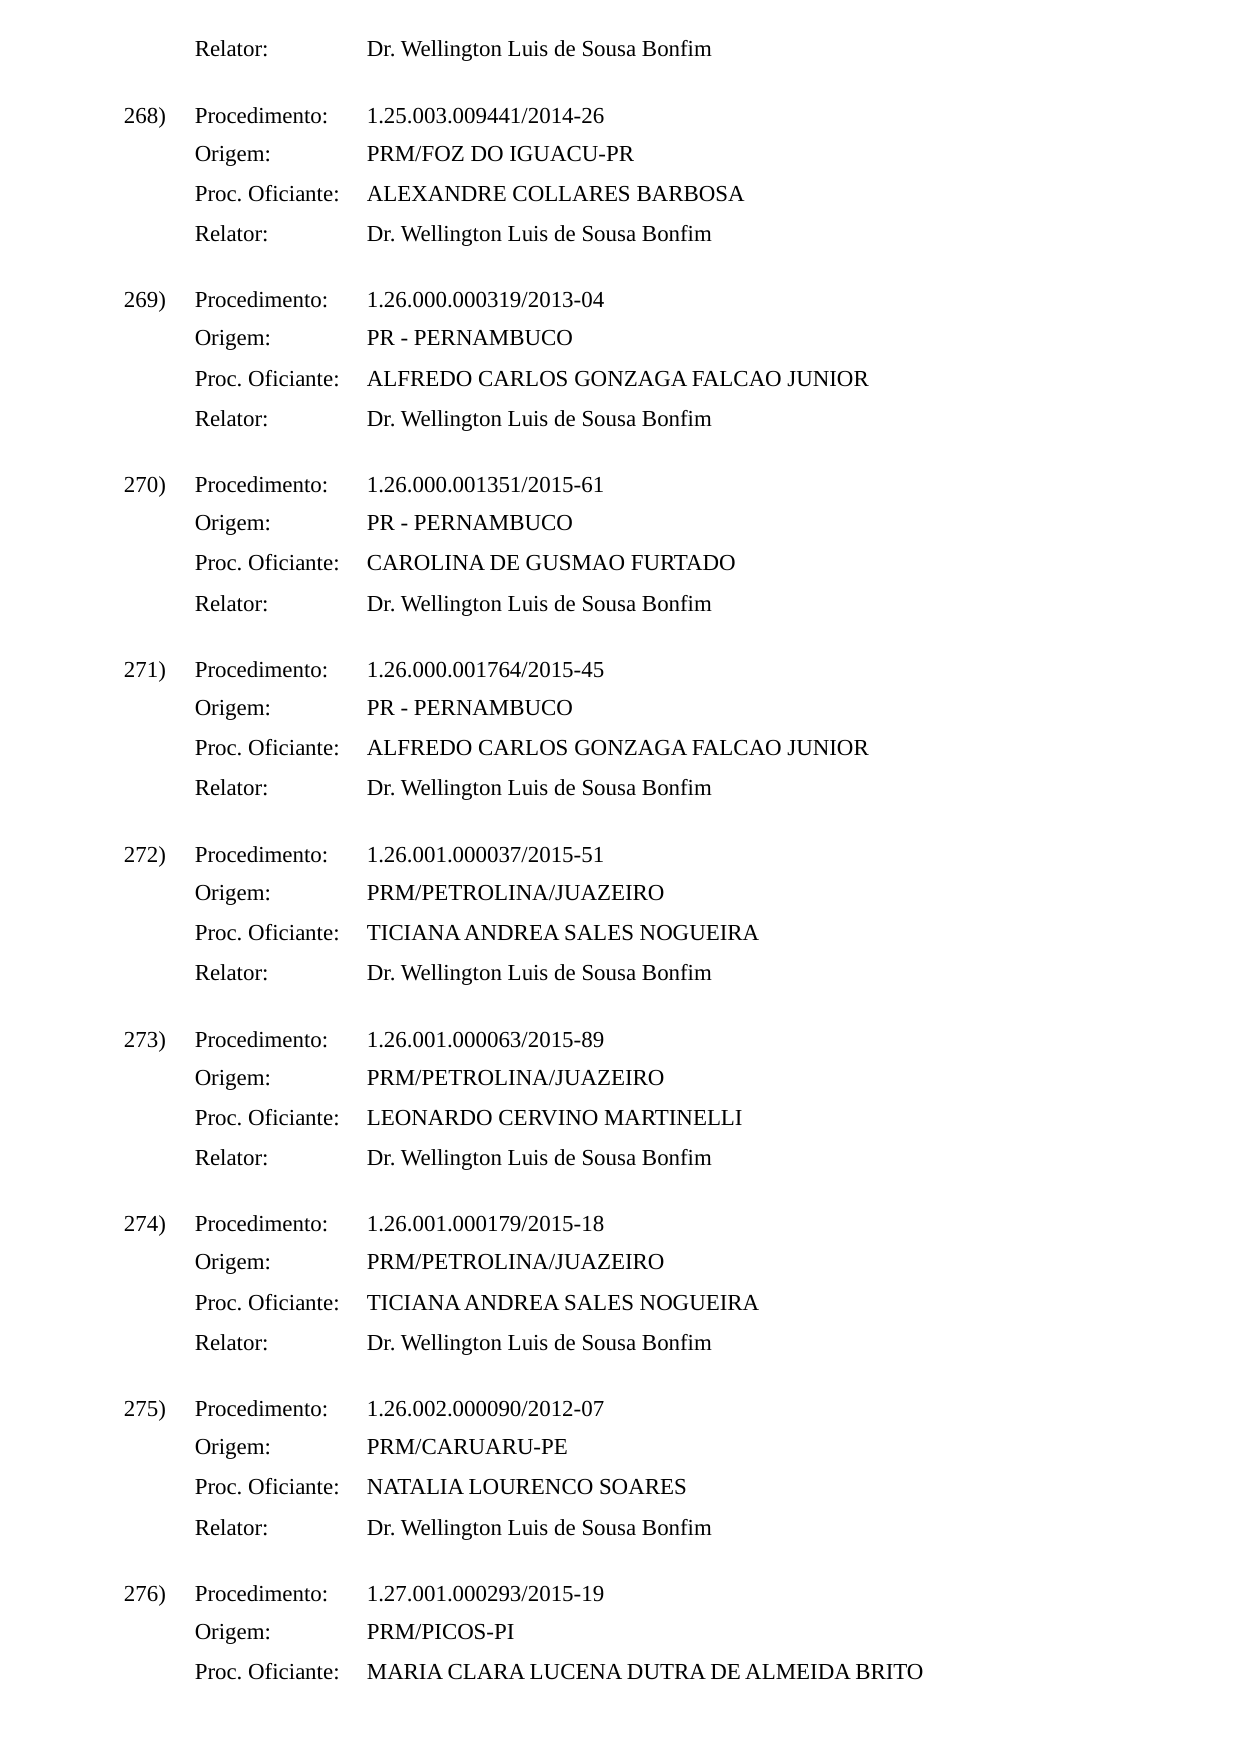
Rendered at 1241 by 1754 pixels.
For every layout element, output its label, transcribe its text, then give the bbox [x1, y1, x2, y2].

table_cell Dr. Wellington Luis de Sousa Bonfim [361, 584, 1122, 624]
table_cell [118, 1508, 189, 1548]
table_header 1.25.003.009441/2014-26 [361, 96, 1122, 134]
table_cell [118, 544, 189, 584]
table_cell Origem: [189, 873, 361, 913]
table_cell [118, 729, 189, 769]
table_cell [118, 1323, 189, 1363]
table_cell Relator: [189, 954, 361, 994]
table_cell Proc. Oficiante: [189, 544, 361, 584]
table_header 272) [118, 835, 189, 873]
table_cell [118, 688, 189, 728]
table_cell [118, 873, 189, 913]
table_cell Dr. Wellington Luis de Sousa Bonfim [361, 214, 1122, 254]
table_header 275) [118, 1390, 189, 1427]
table_cell Proc. Oficiante: [189, 1653, 361, 1693]
table_cell [118, 214, 189, 254]
table_cell Dr. Wellington Luis de Sousa Bonfim [361, 1323, 1122, 1363]
table_cell [118, 1243, 189, 1283]
table_cell Dr. Wellington Luis de Sousa Bonfim [361, 954, 1122, 994]
table_cell Relator: [189, 769, 361, 809]
table_header Procedimento: [189, 1020, 361, 1058]
table_cell Dr. Wellington Luis de Sousa Bonfim [361, 399, 1122, 439]
table_cell Origem: [189, 688, 361, 728]
table_cell [118, 584, 189, 624]
table_cell Origem: [189, 319, 361, 359]
table_cell MARIA CLARA LUCENA DUTRA DE ALMEIDA BRITO [361, 1653, 1122, 1693]
table_header 274) [118, 1205, 189, 1243]
table_cell CAROLINA DE GUSMAO FURTADO [361, 544, 1122, 584]
table_cell [118, 1428, 189, 1468]
table_cell [118, 769, 189, 809]
table_cell ALEXANDRE COLLARES BARBOSA [361, 174, 1122, 214]
table_cell PR - PERNAMBUCO [361, 504, 1122, 544]
table_cell [118, 399, 189, 439]
table_cell Relator: [189, 399, 361, 439]
table_cell Origem: [189, 1428, 361, 1468]
table_header 1.26.002.000090/2012-07 [361, 1390, 1122, 1427]
table_cell TICIANA ANDREA SALES NOGUEIRA [361, 913, 1122, 953]
table_cell [118, 954, 189, 994]
table_cell [118, 134, 189, 174]
table_header 273) [118, 1020, 189, 1058]
table_header 1.27.001.000293/2015-19 [361, 1574, 1122, 1612]
table_cell [118, 319, 189, 359]
table_cell NATALIA LOURENCO SOARES [361, 1468, 1122, 1508]
table_header 1.26.000.001351/2015-61 [361, 466, 1122, 503]
table_cell Dr. Wellington Luis de Sousa Bonfim [361, 30, 1122, 70]
table_cell Dr. Wellington Luis de Sousa Bonfim [361, 1508, 1122, 1548]
table_header Procedimento: [189, 1390, 361, 1427]
table_cell [118, 1612, 189, 1652]
table_header 276) [118, 1574, 189, 1612]
table_header 1.26.001.000037/2015-51 [361, 835, 1122, 873]
table_header Procedimento: [189, 466, 361, 503]
table_cell ALFREDO CARLOS GONZAGA FALCAO JUNIOR [361, 729, 1122, 769]
table_header Procedimento: [189, 650, 361, 688]
table_cell Origem: [189, 504, 361, 544]
table_cell [118, 1653, 189, 1693]
table_cell PR - PERNAMBUCO [361, 688, 1122, 728]
table_cell [118, 1283, 189, 1323]
table_header Procedimento: [189, 96, 361, 134]
table_header Procedimento: [189, 281, 361, 319]
table_cell [118, 1468, 189, 1508]
table_header 269) [118, 281, 189, 319]
table_header 1.26.000.001764/2015-45 [361, 650, 1122, 688]
table_cell Relator: [189, 584, 361, 624]
table_cell [118, 1058, 189, 1098]
table_cell Relator: [189, 30, 361, 70]
table_cell Dr. Wellington Luis de Sousa Bonfim [361, 1138, 1122, 1178]
table_cell [118, 174, 189, 214]
table_cell Relator: [189, 214, 361, 254]
table_cell Proc. Oficiante: [189, 913, 361, 953]
table_header 271) [118, 650, 189, 688]
table_cell TICIANA ANDREA SALES NOGUEIRA [361, 1283, 1122, 1323]
table_cell Proc. Oficiante: [189, 174, 361, 214]
table_cell [118, 913, 189, 953]
table_cell Origem: [189, 1058, 361, 1098]
table_header 268) [118, 96, 189, 134]
table_cell Relator: [189, 1508, 361, 1548]
table_cell PRM/PETROLINA/JUAZEIRO [361, 873, 1122, 913]
table_cell PRM/CARUARU-PE [361, 1428, 1122, 1468]
table_cell Proc. Oficiante: [189, 1098, 361, 1138]
table_cell Dr. Wellington Luis de Sousa Bonfim [361, 769, 1122, 809]
table_cell [118, 30, 189, 70]
table_header 270) [118, 466, 189, 503]
table_cell Proc. Oficiante: [189, 1468, 361, 1508]
table_header Procedimento: [189, 1574, 361, 1612]
table_cell PRM/PETROLINA/JUAZEIRO [361, 1058, 1122, 1098]
table_cell PRM/FOZ DO IGUACU-PR [361, 134, 1122, 174]
table_cell Proc. Oficiante: [189, 729, 361, 769]
table_cell [118, 1138, 189, 1178]
table_cell Proc. Oficiante: [189, 359, 361, 399]
table_header 1.26.000.000319/2013-04 [361, 281, 1122, 319]
table_cell PRM/PETROLINA/JUAZEIRO [361, 1243, 1122, 1283]
table_header Procedimento: [189, 1205, 361, 1243]
table_cell [118, 504, 189, 544]
table_cell Origem: [189, 1243, 361, 1283]
table_header 1.26.001.000063/2015-89 [361, 1020, 1122, 1058]
table_cell LEONARDO CERVINO MARTINELLI [361, 1098, 1122, 1138]
table_cell Relator: [189, 1138, 361, 1178]
table_cell [118, 1098, 189, 1138]
table_cell Relator: [189, 1323, 361, 1363]
table_cell [118, 359, 189, 399]
table_cell ALFREDO CARLOS GONZAGA FALCAO JUNIOR [361, 359, 1122, 399]
table_cell PR - PERNAMBUCO [361, 319, 1122, 359]
table_cell Proc. Oficiante: [189, 1283, 361, 1323]
table_cell PRM/PICOS-PI [361, 1612, 1122, 1652]
table_header 1.26.001.000179/2015-18 [361, 1205, 1122, 1243]
table_cell Origem: [189, 1612, 361, 1652]
table_cell Origem: [189, 134, 361, 174]
table_header Procedimento: [189, 835, 361, 873]
